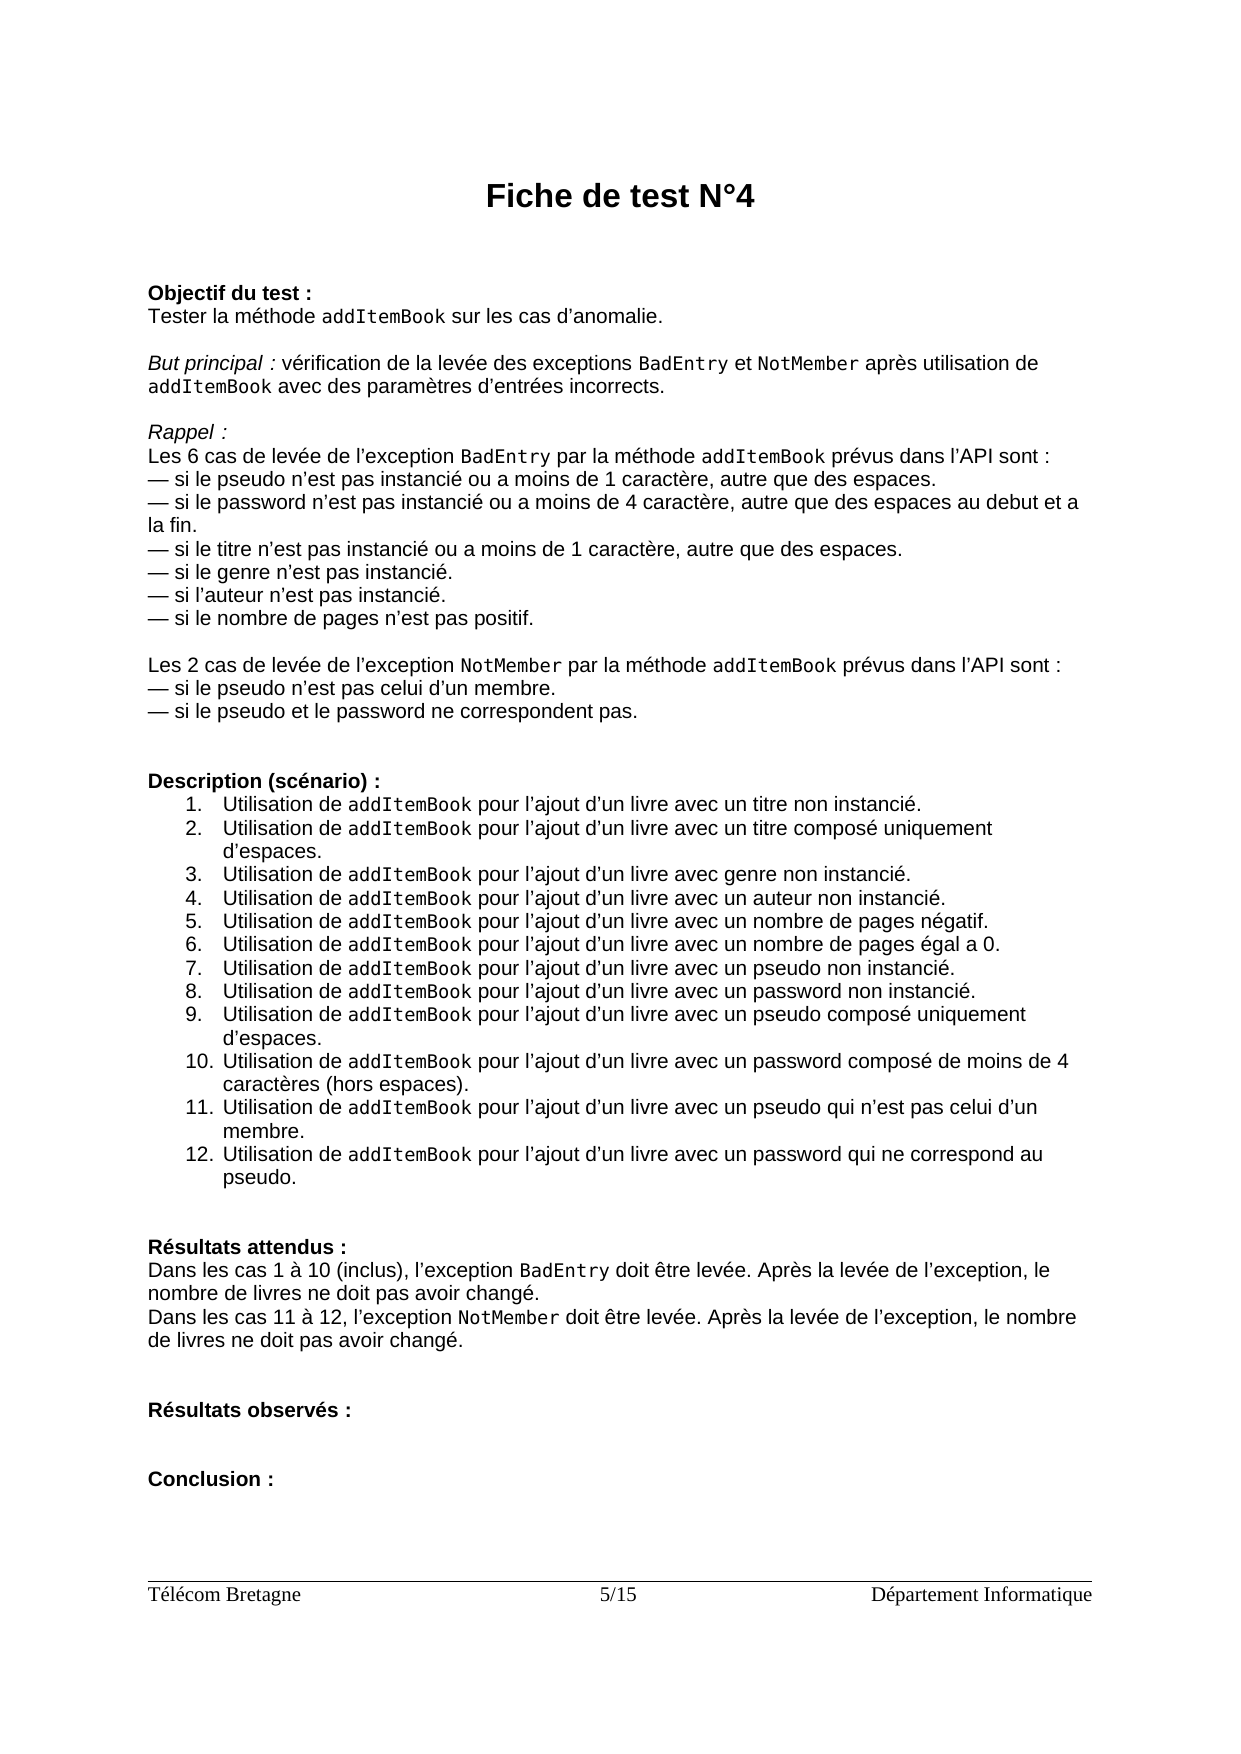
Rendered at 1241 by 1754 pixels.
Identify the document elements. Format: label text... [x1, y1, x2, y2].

text — si le genre n’est pas instancié. [148, 560, 1092, 584]
list Utilisation de addItemBook pour l’ajout d’un livre avec un auteur non instancié. [185, 886, 1092, 909]
text Résultats attendus : [148, 1235, 1092, 1259]
text — si le pseudo n’est pas celui d’un membre. [148, 677, 1092, 700]
text — si le pseudo n’est pas instancié ou a moins de 1 caractère, autre que des espaces. [148, 467, 1092, 491]
list Utilisation de addItemBook pour l’ajout d’un livre avec un password composé de moins de 4 caractères (hors espaces). [185, 1049, 1092, 1096]
text — si le nombre de pages n’est pas positif. [148, 607, 1092, 630]
text Rappel : [148, 421, 1092, 444]
text Dans les cas 1 à 10 (inclus), l’exception BadEntry doit être levée. Après la levée de l’exception, le nombre de livres ne doit pas avoir changé. [148, 1259, 1092, 1305]
subtitle Conclusion : [148, 1468, 1092, 1491]
list Utilisation de addItemBook pour l’ajout d’un livre avec un titre composé uniquement d’espaces. [185, 816, 1092, 863]
text Les 2 cas de levée de l’exception NotMember par la méthode addItemBook prévus dans l’API sont : [148, 653, 1092, 677]
list Utilisation de addItemBook pour l’ajout d’un livre avec un password qui ne correspond au pseudo. [185, 1142, 1092, 1189]
list Utilisation de addItemBook pour l’ajout d’un livre avec un nombre de pages égal a 0. [185, 933, 1092, 956]
text — si le pseudo et le password ne correspondent pas. [148, 700, 1092, 723]
list Utilisation de addItemBook pour l’ajout d’un livre avec genre non instancié. [185, 863, 1092, 886]
title Fiche de test N°4 [148, 177, 1092, 214]
text Objectif du test : [148, 281, 1092, 304]
text — si l’auteur n’est pas instancié. [148, 584, 1092, 607]
text Tester la méthode addItemBook sur les cas d’anomalie. [148, 304, 1092, 328]
text — si le password n’est pas instancié ou a moins de 4 caractère, autre que des espaces au debut et a la fin. [148, 491, 1092, 537]
text But principal : vérification de la levée des exceptions BadEntry et NotMember après utilisation de addItemBook avec des paramètres d’entrées incorrects. [148, 351, 1092, 398]
list Utilisation de addItemBook pour l’ajout d’un livre avec un password non instancié. [185, 979, 1092, 1003]
list Utilisation de addItemBook pour l’ajout d’un livre avec un nombre de pages négatif. [185, 909, 1092, 933]
list Utilisation de addItemBook pour l’ajout d’un livre avec un pseudo non instancié. [185, 956, 1092, 979]
list Utilisation de addItemBook pour l’ajout d’un livre avec un pseudo composé uniquement d’espaces. [185, 1003, 1092, 1049]
text — si le titre n’est pas instancié ou a moins de 1 caractère, autre que des espaces. [148, 537, 1092, 560]
text Description (scénario) : [148, 769, 1092, 793]
list Utilisation de addItemBook pour l’ajout d’un livre avec un pseudo qui n’est pas celui d’un membre. [185, 1096, 1092, 1142]
list Utilisation de addItemBook pour l’ajout d’un livre avec un titre non instancié. [185, 793, 1092, 816]
text Dans les cas 11 à 12, l’exception NotMember doit être levée. Après la levée de l’exception, le nombre de livres ne doit pas avoir changé. [148, 1305, 1092, 1352]
text Les 6 cas de levée de l’exception BadEntry par la méthode addItemBook prévus dans l’API sont : [148, 444, 1092, 467]
text Résultats observés : [148, 1398, 1092, 1421]
